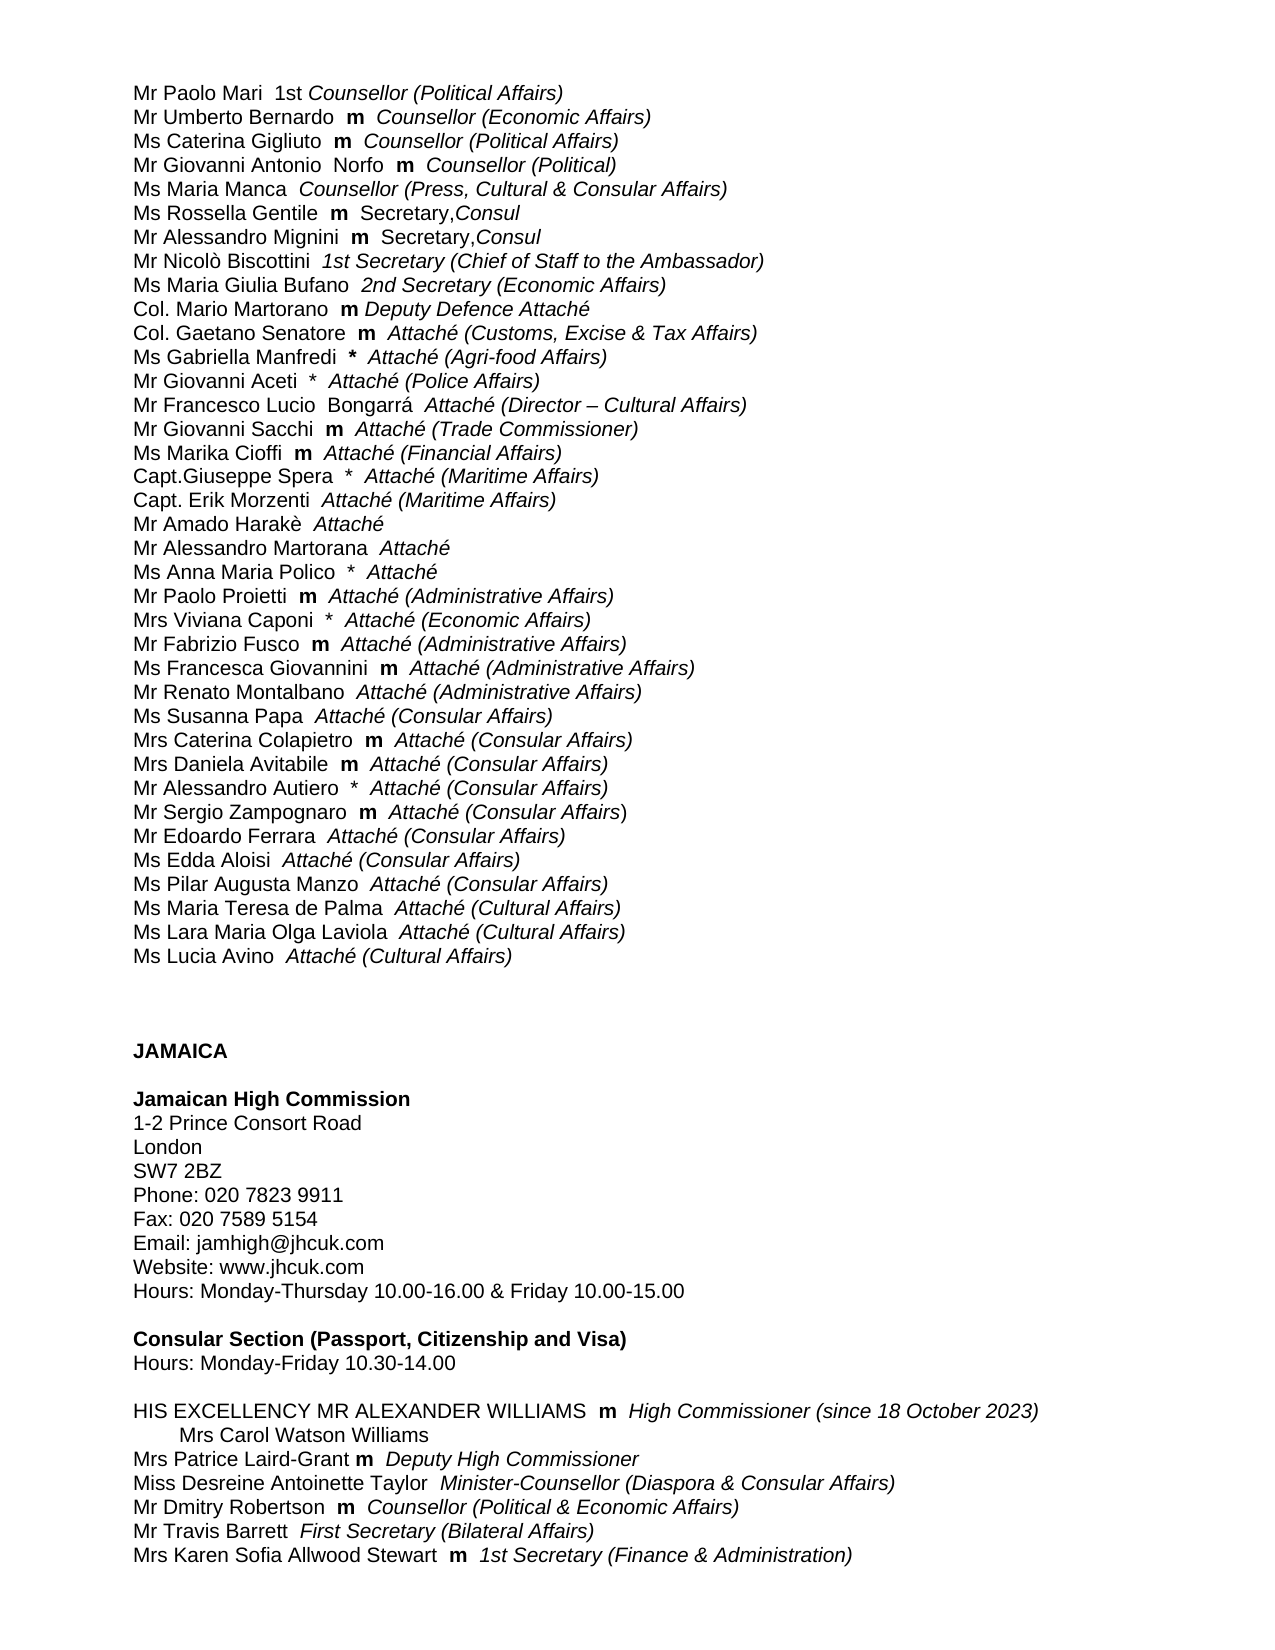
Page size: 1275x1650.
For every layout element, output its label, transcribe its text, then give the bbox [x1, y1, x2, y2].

text Hours: Monday-Thursday 10.00-16.00 & Friday 10.00-15.00 [133, 1279, 1181, 1303]
text Mr Renato Montalbano Attaché (Administrative Affairs) [133, 680, 1181, 704]
text SW7 2BZ [133, 1159, 1181, 1183]
text JAMAICA [133, 1039, 1181, 1063]
text Mrs Daniela Avitabile m Attaché (Consular Affairs) [133, 752, 1181, 776]
text Jamaican High Commission [133, 1087, 1181, 1111]
text Mr Amado Harakè Attaché [133, 512, 1181, 536]
text Mr Fabrizio Fusco m Attaché (Administrative Affairs) [133, 632, 1181, 656]
text Mr Paolo Mari 1st Counsellor (Political Affairs) [133, 81, 1181, 105]
text Mr Giovanni Sacchi m Attaché (Trade Commissioner) [133, 416, 1181, 440]
text Mr Alessandro Martorana Attaché [133, 536, 1181, 560]
text Mrs Carol Watson Williams [133, 1423, 1181, 1447]
text Ms Maria Giulia Bufano 2nd Secretary (Economic Affairs) [133, 273, 1181, 297]
text Hours: Monday-Friday 10.30-14.00 [133, 1351, 1181, 1375]
text Ms Pilar Augusta Manzo Attaché (Consular Affairs) [133, 872, 1181, 896]
text Mr Travis Barrett First Secretary (Bilateral Affairs) [133, 1518, 1181, 1542]
text Mrs Karen Sofia Allwood Stewart m 1st Secretary (Finance & Administration) [133, 1542, 1181, 1566]
text Mr Umberto Bernardo m Counsellor (Economic Affairs) [133, 105, 1181, 129]
text Ms Caterina Gigliuto m Counsellor (Political Affairs) [133, 129, 1181, 153]
text Ms Rossella Gentile m Secretary,Consul [133, 201, 1181, 225]
text 1-2 Prince Consort Road [133, 1111, 1181, 1135]
text Col. Mario Martorano m Deputy Defence Attaché [133, 297, 1181, 321]
text Col. Gaetano Senatore m Attaché (Customs, Excise & Tax Affairs) [133, 321, 1181, 344]
text Mr Giovanni Aceti * Attaché (Police Affairs) [133, 368, 1181, 392]
text Phone: 020 7823 9911 [133, 1183, 1181, 1207]
text Ms Lara Maria Olga Laviola Attaché (Cultural Affairs) [133, 919, 1181, 943]
text Email: jamhigh@jhcuk.com [133, 1231, 1181, 1255]
text Mrs Patrice Laird-Grant m Deputy High Commissioner [133, 1447, 1181, 1471]
text Mr Nicolò Biscottini 1st Secretary (Chief of Staff to the Ambassador) [133, 249, 1181, 273]
text Mrs Viviana Caponi * Attaché (Economic Affairs) [133, 608, 1181, 632]
text Capt.Giuseppe Spera * Attaché (Maritime Affairs) [133, 464, 1181, 488]
text Ms Gabriella Manfredi * Attaché (Agri-food Affairs) [133, 344, 1181, 368]
text Website: www.jhcuk.com [133, 1255, 1181, 1279]
text Ms Lucia Avino Attaché (Cultural Affairs) [133, 943, 1181, 967]
text Capt. Erik Morzenti Attaché (Maritime Affairs) [133, 488, 1181, 512]
text Ms Maria Teresa de Palma Attaché (Cultural Affairs) [133, 896, 1181, 919]
text Ms Maria Manca Counsellor (Press, Cultural & Consular Affairs) [133, 177, 1181, 201]
text Ms Susanna Papa Attaché (Consular Affairs) [133, 704, 1181, 728]
text Mr Giovanni Antonio Norfo m Counsellor (Political) [133, 153, 1181, 177]
text Ms Marika Cioffi m Attaché (Financial Affairs) [133, 440, 1181, 464]
text Ms Edda Aloisi Attaché (Consular Affairs) [133, 848, 1181, 872]
text Mr Dmitry Robertson m Counsellor (Political & Economic Affairs) [133, 1494, 1181, 1518]
text Miss Desreine Antoinette Taylor Minister-Counsellor (Diaspora & Consular Affairs) [133, 1471, 1181, 1494]
text Mrs Caterina Colapietro m Attaché (Consular Affairs) [133, 728, 1181, 752]
text Mr Edoardo Ferrara Attaché (Consular Affairs) [133, 824, 1181, 848]
text Mr Alessandro Autiero * Attaché (Consular Affairs) [133, 776, 1181, 800]
text Fax: 020 7589 5154 [133, 1207, 1181, 1231]
text Ms Anna Maria Polico * Attaché [133, 560, 1181, 584]
text Mr Sergio Zampognaro m Attaché (Consular Affairs) [133, 800, 1181, 824]
subtitle Consular Section (Passport, Citizenship and Visa) [133, 1327, 1181, 1351]
text Ms Francesca Giovannini m Attaché (Administrative Affairs) [133, 656, 1181, 680]
text Mr Francesco Lucio Bongarrá Attaché (Director – Cultural Affairs) [133, 392, 1181, 416]
text London [133, 1135, 1181, 1159]
text HIS EXCELLENCY MR ALEXANDER WILLIAMS m High Commissioner (since 18 October 2023) [133, 1399, 1181, 1423]
text Mr Paolo Proietti m Attaché (Administrative Affairs) [133, 584, 1181, 608]
text Mr Alessandro Mignini m Secretary,Consul [133, 225, 1181, 249]
